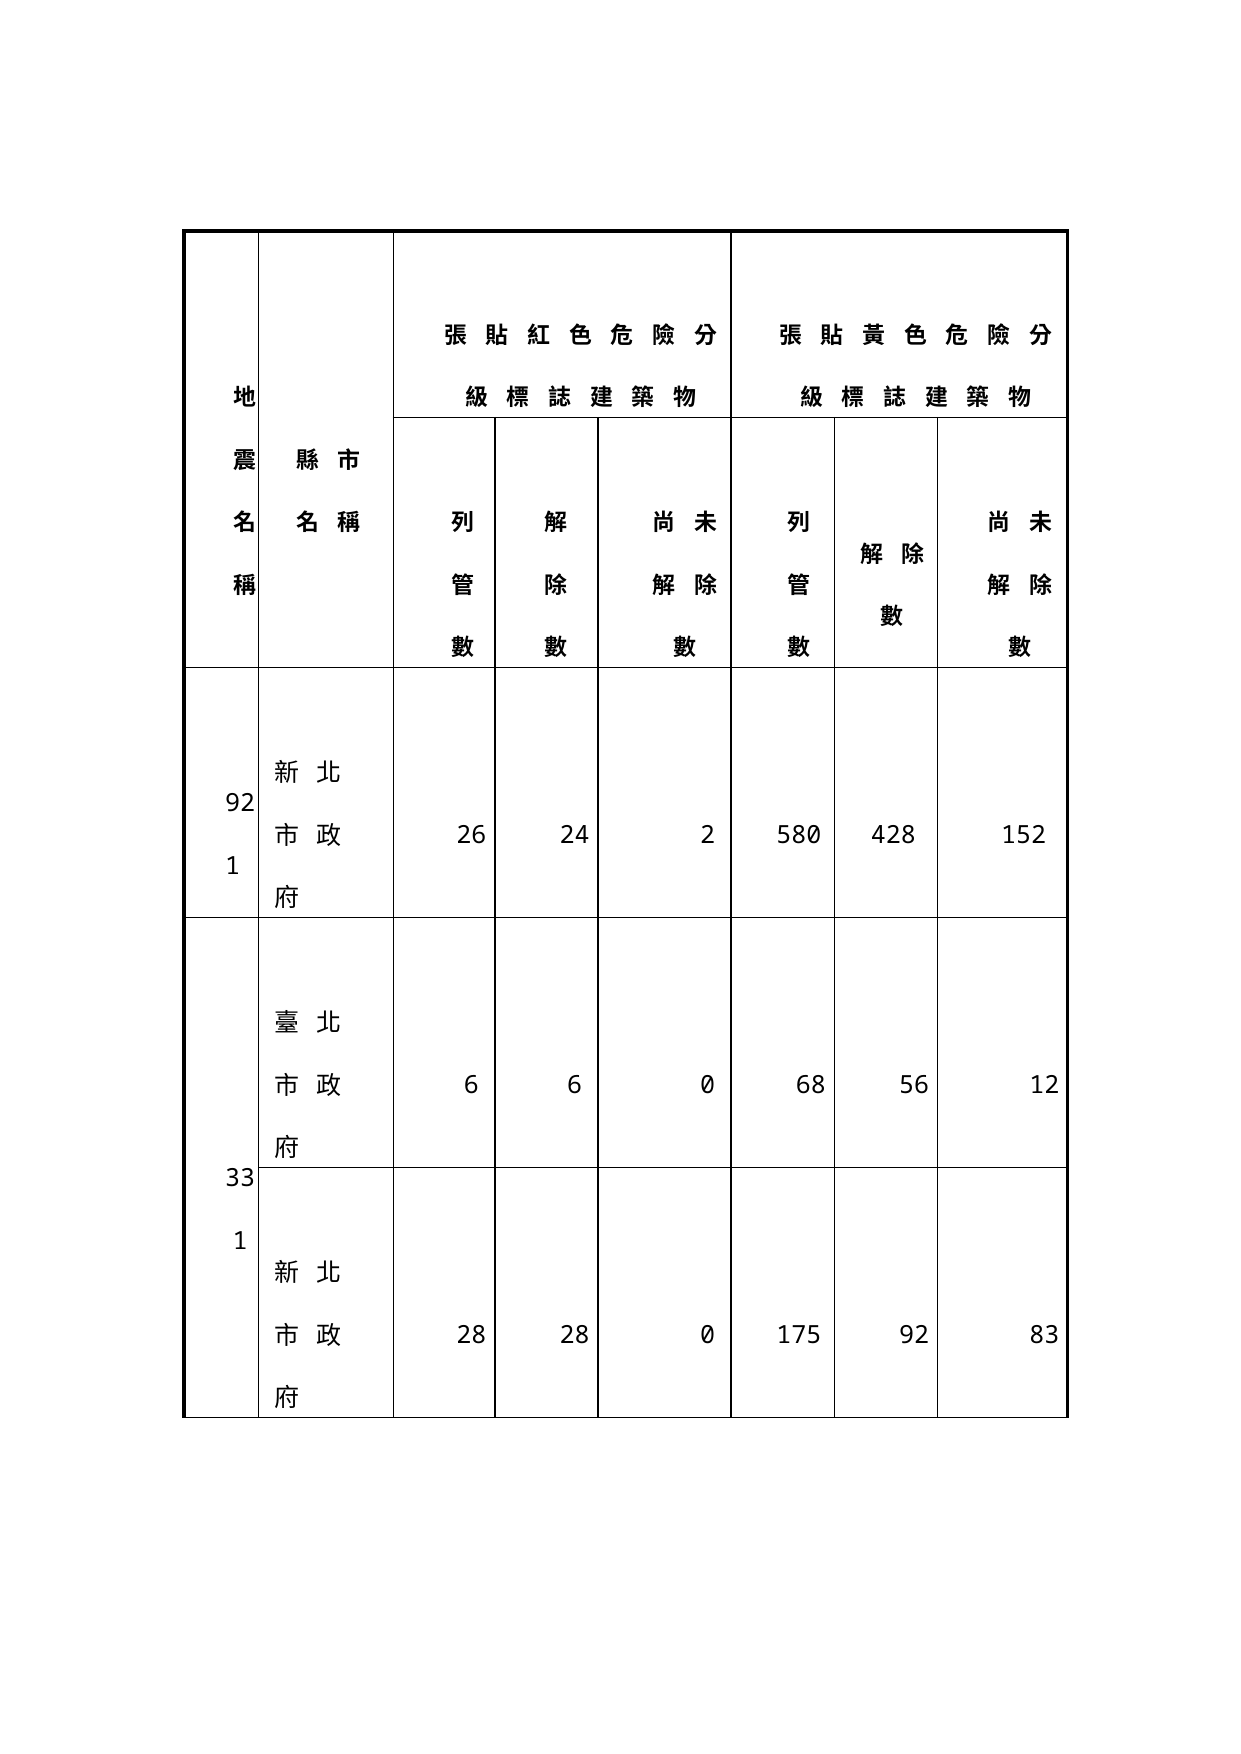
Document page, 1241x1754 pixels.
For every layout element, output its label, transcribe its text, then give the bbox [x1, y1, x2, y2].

table_cell 331 [186, 918, 258, 1417]
table_cell 12 [938, 918, 1066, 1167]
table_cell 新北市政府 [259, 1168, 393, 1417]
table_cell 2 [599, 668, 730, 917]
table_cell 列管數 [732, 418, 834, 667]
table_cell 28 [496, 1168, 597, 1417]
table_cell 26 [394, 668, 494, 917]
table_cell 列管數 [394, 418, 494, 667]
table_cell 921 [186, 668, 258, 917]
table_cell 28 [394, 1168, 494, 1417]
table_cell 解除數 [835, 418, 937, 667]
table_cell 428 [835, 668, 937, 917]
table_cell 580 [732, 668, 834, 917]
table_header 縣市名稱 [259, 233, 393, 667]
table_cell 68 [732, 918, 834, 1167]
table_header 張貼黃色危險分級標誌建築物 [732, 233, 1066, 417]
table_cell 新北市政府 [259, 668, 393, 917]
table_cell 0 [599, 1168, 730, 1417]
table_cell 152 [938, 668, 1066, 917]
table_cell 83 [938, 1168, 1066, 1417]
table_cell 尚未解除數 [938, 418, 1066, 667]
table_cell 24 [496, 668, 597, 917]
table_cell 92 [835, 1168, 937, 1417]
table_cell 尚未解除數 [599, 418, 730, 667]
table_cell 解除數 [496, 418, 597, 667]
table_cell 臺北市政府 [259, 918, 393, 1167]
table_cell 0 [599, 918, 730, 1167]
table_header 張貼紅色危險分級標誌建築物 [394, 233, 730, 417]
table_cell 6 [394, 918, 494, 1167]
table_cell 6 [496, 918, 597, 1167]
table_cell 56 [835, 918, 937, 1167]
table_cell 175 [732, 1168, 834, 1417]
table_header 地震名稱 [186, 233, 258, 667]
